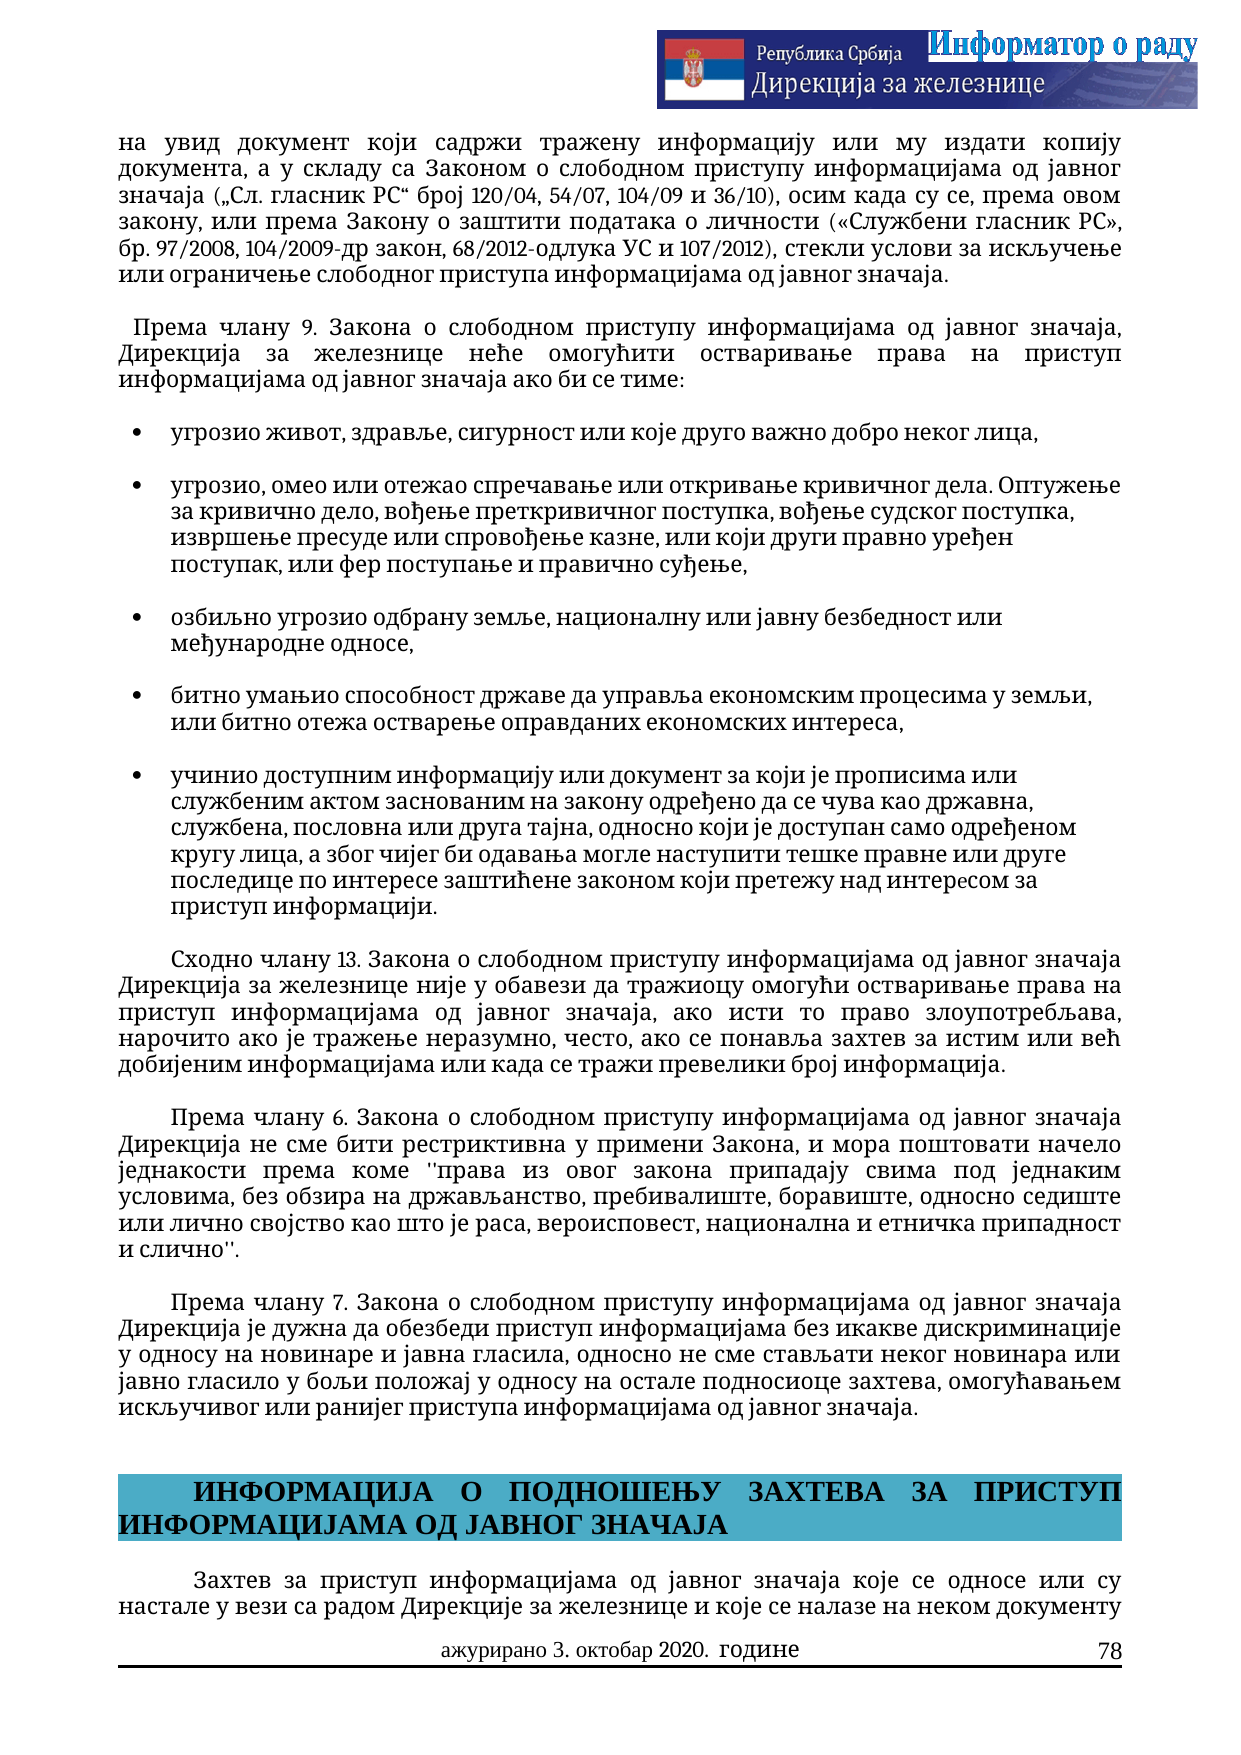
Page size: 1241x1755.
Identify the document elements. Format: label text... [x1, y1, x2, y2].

text Захтев за приступ информацијама од јавног значаја које се односе или су настале у вези са радом Дирекције за железнице и које се налазе на неком документу [118, 1567, 1122, 1620]
text на увид документ који садржи тражену информацију или му издати копију документа, а у складу са Законом о слободном приступу информацијама од јавног значаја („Сл. гласник РС“ број 120/04, 54/07, 104/09 и 36/10), осим када су се, према овом закону, или према Закону о заштити података о личности («Службени гласник РС», бр. 97/2008, 104/2009-др закон, 68/2012-одлука УС и 107/2012), стекли услови за искључење или ограничење слободног приступа информацијама од јавног значаја. [118, 130, 1122, 288]
text Према члану 7. Закона о слободном приступу информацијама од јавног значаја Дирекција је дужна да обезбеди приступ информацијама без икакве дискриминације у односу на новинаре и јавна гласила, односно не сме стављати неког новинара или јавно гласило у бољи положај у односу на остале подносиоце захтева, омогућавањем искључивог или ранијег приступа информацијама од јавног значаја. [118, 1289, 1122, 1421]
list битно умањио способност државе да управља економским процесима у земљи, или битно отежа остварење оправданих економских интереса, [133, 683, 1122, 736]
text Према члану 6. Закона о слободном приступу информацијама од јавног значаја Дирекција не сме бити рестриктивна у примени Закона, и мора поштовати начело једнакости према коме ''права из овог закона припадају свима под једнаким условима, без обзира на држављанство, пребивалиште, боравиште, односно седиште или лично својство као што је раса, вероисповест, национална и етничка припадност и слично''. [118, 1105, 1122, 1263]
list озбиљно угрозио одбрану земље, националну или јавну безбедност или међународне односе, [133, 604, 1122, 657]
list угрозио, омео или отежао спречавање или откривање кривичног дела. Оптужење за кривично дело, вођење преткривичног поступка, вођење судског поступка, извршење пресуде или спровођење казне, или који други правно уређен поступак, или фер поступање и правично суђење, [133, 472, 1122, 578]
list учинио доступним информацију или документ за који је прописима или службеним актом заснованим на закону одређено да се чува као државна, службена, пословна или друга тајна, односно који је доступан само одређеном кругу лица, а због чијег би одавања могле наступити тешке правне или друге последице по интересе заштићене законом који претежу над интерeсом за приступ информацији. [133, 762, 1122, 921]
text Сходно члану 13. Закона о слободном приступу информацијама од јавног значаја Дирекција за железнице није у обавези да тражиоцу омогући остваривање права на приступ информацијама од јавног значаја, ако исти то право злоупотребљава, нарочито ако је тражење неразумно, често, ако се понавља захтев за истим или већ добијеним информацијама или када се тражи превелики број информација. [118, 947, 1122, 1079]
subtitle Информација о подношењу захтева за приступ информацијама од јавног значаја [118, 1474, 1122, 1541]
text Према члану 9. Закона о слободном приступу информацијама од јавног значаја, Дирекција за железнице неће омогућити остваривање права на приступ информацијама од јавног значаја ако би се тиме: [118, 314, 1122, 393]
list угрозио живот, здравље, сигурност или које друго важно добро неког лица, [133, 420, 1122, 446]
